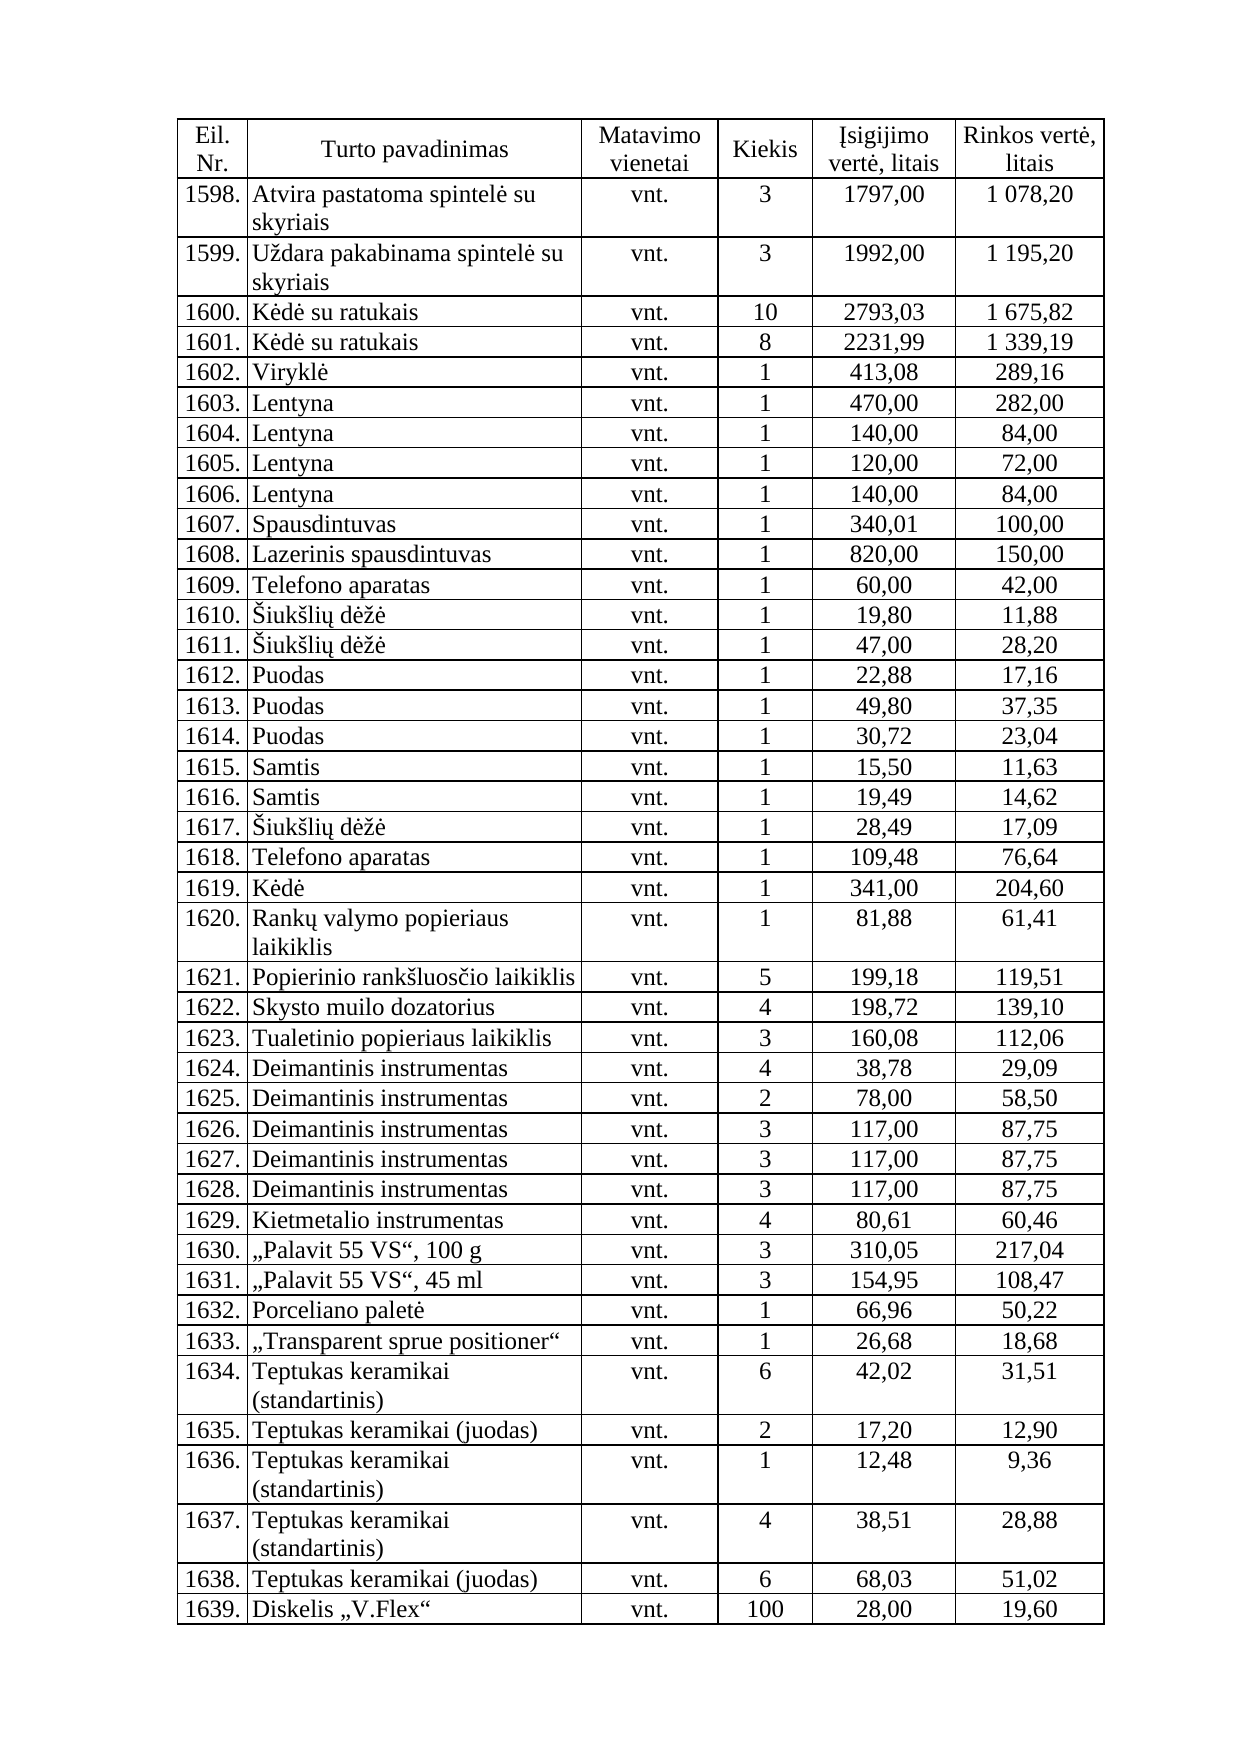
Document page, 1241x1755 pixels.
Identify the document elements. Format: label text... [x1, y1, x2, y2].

table_cell vnt. [582, 1564, 717, 1592]
table_header Matavimo vienetai [582, 120, 717, 177]
table_cell 1609. [178, 570, 247, 598]
table_cell 61,41 [956, 903, 1103, 961]
table_cell vnt. [582, 1296, 717, 1324]
table_cell Kėdė [248, 873, 581, 902]
table_cell 117,00 [813, 1114, 955, 1142]
table_cell 72,00 [956, 448, 1103, 477]
table_cell 204,60 [956, 873, 1103, 902]
table_cell 1624. [178, 1053, 247, 1082]
table_cell Teptukas keramikai (standartinis) [248, 1446, 581, 1503]
table_cell 1 195,20 [956, 238, 1103, 295]
table_cell Telefono aparatas [248, 843, 581, 871]
table_cell 47,00 [813, 630, 955, 659]
table_cell vnt. [582, 661, 717, 689]
table_cell vnt. [582, 238, 717, 295]
table_cell 9,36 [956, 1446, 1103, 1503]
table_cell vnt. [582, 1053, 717, 1082]
table_cell 5 [719, 962, 812, 991]
table_cell 4 [719, 1205, 812, 1233]
table_cell vnt. [582, 782, 717, 811]
table_cell 38,51 [813, 1505, 955, 1562]
table_cell 28,49 [813, 812, 955, 841]
table_cell 1602. [178, 358, 247, 386]
table_cell 1 675,82 [956, 297, 1103, 326]
table_cell 6 [719, 1356, 812, 1414]
table_cell 1636. [178, 1446, 247, 1503]
table_cell 3 [719, 1265, 812, 1294]
table_cell vnt. [582, 418, 717, 447]
table_cell 50,22 [956, 1296, 1103, 1324]
table_cell vnt. [582, 570, 717, 598]
table_cell 4 [719, 993, 812, 1021]
table_cell 820,00 [813, 540, 955, 568]
table_cell 1 [719, 1446, 812, 1503]
table_cell 80,61 [813, 1205, 955, 1233]
table_header Eil. Nr. [178, 120, 247, 177]
table_cell 1617. [178, 812, 247, 841]
table_cell 1611. [178, 630, 247, 659]
table_cell 22,88 [813, 661, 955, 689]
table_cell 470,00 [813, 388, 955, 417]
table_cell 217,04 [956, 1235, 1103, 1264]
table_cell vnt. [582, 509, 717, 538]
table_cell 58,50 [956, 1083, 1103, 1112]
table_cell 2231,99 [813, 327, 955, 356]
table_cell 199,18 [813, 962, 955, 991]
table_cell vnt. [582, 1415, 717, 1444]
table_cell 2 [719, 1415, 812, 1444]
table_cell vnt. [582, 812, 717, 841]
table_cell 4 [719, 1505, 812, 1562]
table_cell 1 [719, 1296, 812, 1324]
table_cell 100,00 [956, 509, 1103, 538]
table_cell 66,96 [813, 1296, 955, 1324]
table_cell 1 [719, 782, 812, 811]
table_cell Deimantinis instrumentas [248, 1114, 581, 1142]
table_cell 19,80 [813, 600, 955, 629]
table_cell 87,75 [956, 1175, 1103, 1203]
table_cell Telefono aparatas [248, 570, 581, 598]
table_cell 1797,00 [813, 179, 955, 236]
table_cell Šiukšlių dėžė [248, 600, 581, 629]
table_cell Kietmetalio instrumentas [248, 1205, 581, 1233]
table_cell Spausdintuvas [248, 509, 581, 538]
table_cell vnt. [582, 1175, 717, 1203]
table_cell 28,88 [956, 1505, 1103, 1562]
table_cell vnt. [582, 297, 717, 326]
table_cell 1 [719, 691, 812, 720]
table_cell 150,00 [956, 540, 1103, 568]
table_cell 23,04 [956, 721, 1103, 750]
table_cell 1618. [178, 843, 247, 871]
table_cell 1 339,19 [956, 327, 1103, 356]
table_cell 49,80 [813, 691, 955, 720]
table_cell vnt. [582, 1446, 717, 1503]
table_cell 1635. [178, 1415, 247, 1444]
table_cell 1619. [178, 873, 247, 902]
table_cell 109,48 [813, 843, 955, 871]
table_cell 1637. [178, 1505, 247, 1562]
table_cell vnt. [582, 993, 717, 1021]
table_cell Deimantinis instrumentas [248, 1083, 581, 1112]
table_cell 1612. [178, 661, 247, 689]
table_cell Teptukas keramikai (juodas) [248, 1564, 581, 1592]
table_cell Lentyna [248, 448, 581, 477]
table_cell 87,75 [956, 1144, 1103, 1173]
table_cell 1598. [178, 179, 247, 236]
table_cell 1610. [178, 600, 247, 629]
table_cell vnt. [582, 327, 717, 356]
table_cell 1606. [178, 479, 247, 507]
table_cell Kėdė su ratukais [248, 297, 581, 326]
table_cell 78,00 [813, 1083, 955, 1112]
table_cell 19,49 [813, 782, 955, 811]
table_cell 1630. [178, 1235, 247, 1264]
table_cell Samtis [248, 752, 581, 780]
table_cell 1 [719, 600, 812, 629]
table_cell Teptukas keramikai (standartinis) [248, 1505, 581, 1562]
table_cell 31,51 [956, 1356, 1103, 1414]
table_cell 117,00 [813, 1144, 955, 1173]
table_cell vnt. [582, 691, 717, 720]
table_cell 28,20 [956, 630, 1103, 659]
table_cell 1 [719, 1326, 812, 1355]
table_cell 1613. [178, 691, 247, 720]
table_cell 1622. [178, 993, 247, 1021]
table_cell 120,00 [813, 448, 955, 477]
table_cell vnt. [582, 962, 717, 991]
table_cell 1605. [178, 448, 247, 477]
table_cell 14,62 [956, 782, 1103, 811]
table_cell Teptukas keramikai (standartinis) [248, 1356, 581, 1414]
table_cell Viryklė [248, 358, 581, 386]
table_cell 42,00 [956, 570, 1103, 598]
table_cell Diskelis „V.Flex“ [248, 1594, 581, 1623]
table_cell 140,00 [813, 418, 955, 447]
table_cell 1626. [178, 1114, 247, 1142]
table_cell 1631. [178, 1265, 247, 1294]
table_cell 1623. [178, 1023, 247, 1052]
table_cell Lentyna [248, 418, 581, 447]
table_cell 84,00 [956, 479, 1103, 507]
table_cell 4 [719, 1053, 812, 1082]
table_cell 29,09 [956, 1053, 1103, 1082]
table_cell 119,51 [956, 962, 1103, 991]
table_cell vnt. [582, 1356, 717, 1414]
table_header Kiekis [719, 120, 812, 177]
table_cell 1607. [178, 509, 247, 538]
table_header Rinkos vertė, litais [956, 120, 1103, 177]
table_cell 1 [719, 540, 812, 568]
table_cell 11,63 [956, 752, 1103, 780]
table_cell Puodas [248, 661, 581, 689]
table_cell 1628. [178, 1175, 247, 1203]
table_cell vnt. [582, 903, 717, 961]
table_cell 1629. [178, 1205, 247, 1233]
table_cell 1 [719, 630, 812, 659]
table_cell 17,20 [813, 1415, 955, 1444]
table_cell 140,00 [813, 479, 955, 507]
table_cell 81,88 [813, 903, 955, 961]
table_cell 60,00 [813, 570, 955, 598]
table_cell 15,50 [813, 752, 955, 780]
table_cell 1604. [178, 418, 247, 447]
table_cell Puodas [248, 691, 581, 720]
table_cell 1992,00 [813, 238, 955, 295]
table_cell vnt. [582, 873, 717, 902]
table_cell 413,08 [813, 358, 955, 386]
table_cell 12,90 [956, 1415, 1103, 1444]
table_cell 1616. [178, 782, 247, 811]
table_cell vnt. [582, 179, 717, 236]
table_cell 68,03 [813, 1564, 955, 1592]
table_cell 1621. [178, 962, 247, 991]
table_cell 42,02 [813, 1356, 955, 1414]
table_cell 154,95 [813, 1265, 955, 1294]
table_cell 37,35 [956, 691, 1103, 720]
table_cell 38,78 [813, 1053, 955, 1082]
table_cell 1 [719, 388, 812, 417]
table_cell 1 [719, 843, 812, 871]
table_cell 1 [719, 479, 812, 507]
table_cell Tualetinio popieriaus laikiklis [248, 1023, 581, 1052]
table_cell 1599. [178, 238, 247, 295]
table_cell 1633. [178, 1326, 247, 1355]
table_cell 340,01 [813, 509, 955, 538]
table_cell 1 [719, 661, 812, 689]
table_cell 1 [719, 358, 812, 386]
table_cell 341,00 [813, 873, 955, 902]
table_cell 1632. [178, 1296, 247, 1324]
table_cell 282,00 [956, 388, 1103, 417]
table_cell 51,02 [956, 1564, 1103, 1592]
table_cell 3 [719, 1175, 812, 1203]
table_cell 17,16 [956, 661, 1103, 689]
table_cell Lentyna [248, 479, 581, 507]
table_cell 19,60 [956, 1594, 1103, 1623]
table_cell Puodas [248, 721, 581, 750]
table_cell 1 [719, 812, 812, 841]
table_cell 3 [719, 1235, 812, 1264]
table_cell 1 [719, 448, 812, 477]
table_cell „Palavit 55 VS“, 100 g [248, 1235, 581, 1264]
table_cell 76,64 [956, 843, 1103, 871]
table_cell vnt. [582, 1265, 717, 1294]
table_cell vnt. [582, 448, 717, 477]
table_cell vnt. [582, 1144, 717, 1173]
table_cell 310,05 [813, 1235, 955, 1264]
table_cell Deimantinis instrumentas [248, 1175, 581, 1203]
table_cell vnt. [582, 1114, 717, 1142]
table_cell 1608. [178, 540, 247, 568]
table_header Turto pavadinimas [248, 120, 581, 177]
table_cell 2793,03 [813, 297, 955, 326]
table_cell vnt. [582, 1594, 717, 1623]
table_cell Porceliano paletė [248, 1296, 581, 1324]
table_cell 1639. [178, 1594, 247, 1623]
table_cell vnt. [582, 630, 717, 659]
table_cell 1634. [178, 1356, 247, 1414]
table_cell 100 [719, 1594, 812, 1623]
table_cell 1615. [178, 752, 247, 780]
table_cell Šiukšlių dėžė [248, 812, 581, 841]
table_cell 1601. [178, 327, 247, 356]
table_cell 60,46 [956, 1205, 1103, 1233]
table_cell 1603. [178, 388, 247, 417]
table_cell 11,88 [956, 600, 1103, 629]
table_cell 3 [719, 1023, 812, 1052]
table_cell Lentyna [248, 388, 581, 417]
table_cell 3 [719, 238, 812, 295]
table_cell vnt. [582, 721, 717, 750]
table_cell vnt. [582, 1023, 717, 1052]
table_cell 1 [719, 873, 812, 902]
table_cell 1 078,20 [956, 179, 1103, 236]
table_cell 1 [719, 721, 812, 750]
table_cell 30,72 [813, 721, 955, 750]
table_cell 108,47 [956, 1265, 1103, 1294]
table_cell 3 [719, 1144, 812, 1173]
table_cell 12,48 [813, 1446, 955, 1503]
table_cell „Transparent sprue positioner“ [248, 1326, 581, 1355]
table_cell 112,06 [956, 1023, 1103, 1052]
table_header Įsigijimo vertė, litais [813, 120, 955, 177]
table_cell 1600. [178, 297, 247, 326]
table_cell Samtis [248, 782, 581, 811]
table_cell 160,08 [813, 1023, 955, 1052]
table_cell 1638. [178, 1564, 247, 1592]
table_cell vnt. [582, 752, 717, 780]
table_cell Skysto muilo dozatorius [248, 993, 581, 1021]
table_cell vnt. [582, 600, 717, 629]
table_cell Popierinio rankšluosčio laikiklis [248, 962, 581, 991]
table_cell 84,00 [956, 418, 1103, 447]
table_cell 3 [719, 1114, 812, 1142]
table_cell 18,68 [956, 1326, 1103, 1355]
table_cell 17,09 [956, 812, 1103, 841]
table_cell vnt. [582, 1505, 717, 1562]
table_cell vnt. [582, 843, 717, 871]
table_cell Teptukas keramikai (juodas) [248, 1415, 581, 1444]
table_cell vnt. [582, 1205, 717, 1233]
table_cell 6 [719, 1564, 812, 1592]
table_cell 198,72 [813, 993, 955, 1021]
table_cell vnt. [582, 1083, 717, 1112]
table_cell 1 [719, 903, 812, 961]
table_cell 3 [719, 179, 812, 236]
table_cell 1 [719, 509, 812, 538]
table_cell 26,68 [813, 1326, 955, 1355]
table_cell 87,75 [956, 1114, 1103, 1142]
table_cell 28,00 [813, 1594, 955, 1623]
table_cell vnt. [582, 1235, 717, 1264]
table_cell Deimantinis instrumentas [248, 1144, 581, 1173]
table_cell Deimantinis instrumentas [248, 1053, 581, 1082]
table_cell 117,00 [813, 1175, 955, 1203]
table_cell vnt. [582, 358, 717, 386]
table_cell Šiukšlių dėžė [248, 630, 581, 659]
table_cell 1625. [178, 1083, 247, 1112]
table_cell 2 [719, 1083, 812, 1112]
table_cell vnt. [582, 540, 717, 568]
table_cell 1 [719, 418, 812, 447]
table_cell vnt. [582, 479, 717, 507]
table_cell Uždara pakabinama spintelė su skyriais [248, 238, 581, 295]
table_cell 1 [719, 752, 812, 780]
table_cell Kėdė su ratukais [248, 327, 581, 356]
table_cell Lazerinis spausdintuvas [248, 540, 581, 568]
table_cell 10 [719, 297, 812, 326]
table_cell 8 [719, 327, 812, 356]
table_cell 1 [719, 570, 812, 598]
table_cell 289,16 [956, 358, 1103, 386]
table_cell vnt. [582, 388, 717, 417]
table_cell vnt. [582, 1326, 717, 1355]
table_cell 139,10 [956, 993, 1103, 1021]
table_cell 1614. [178, 721, 247, 750]
table_cell „Palavit 55 VS“, 45 ml [248, 1265, 581, 1294]
table_cell Rankų valymo popieriaus laikiklis [248, 903, 581, 961]
table_cell 1620. [178, 903, 247, 961]
table_cell 1627. [178, 1144, 247, 1173]
table_cell Atvira pastatoma spintelė su skyriais [248, 179, 581, 236]
